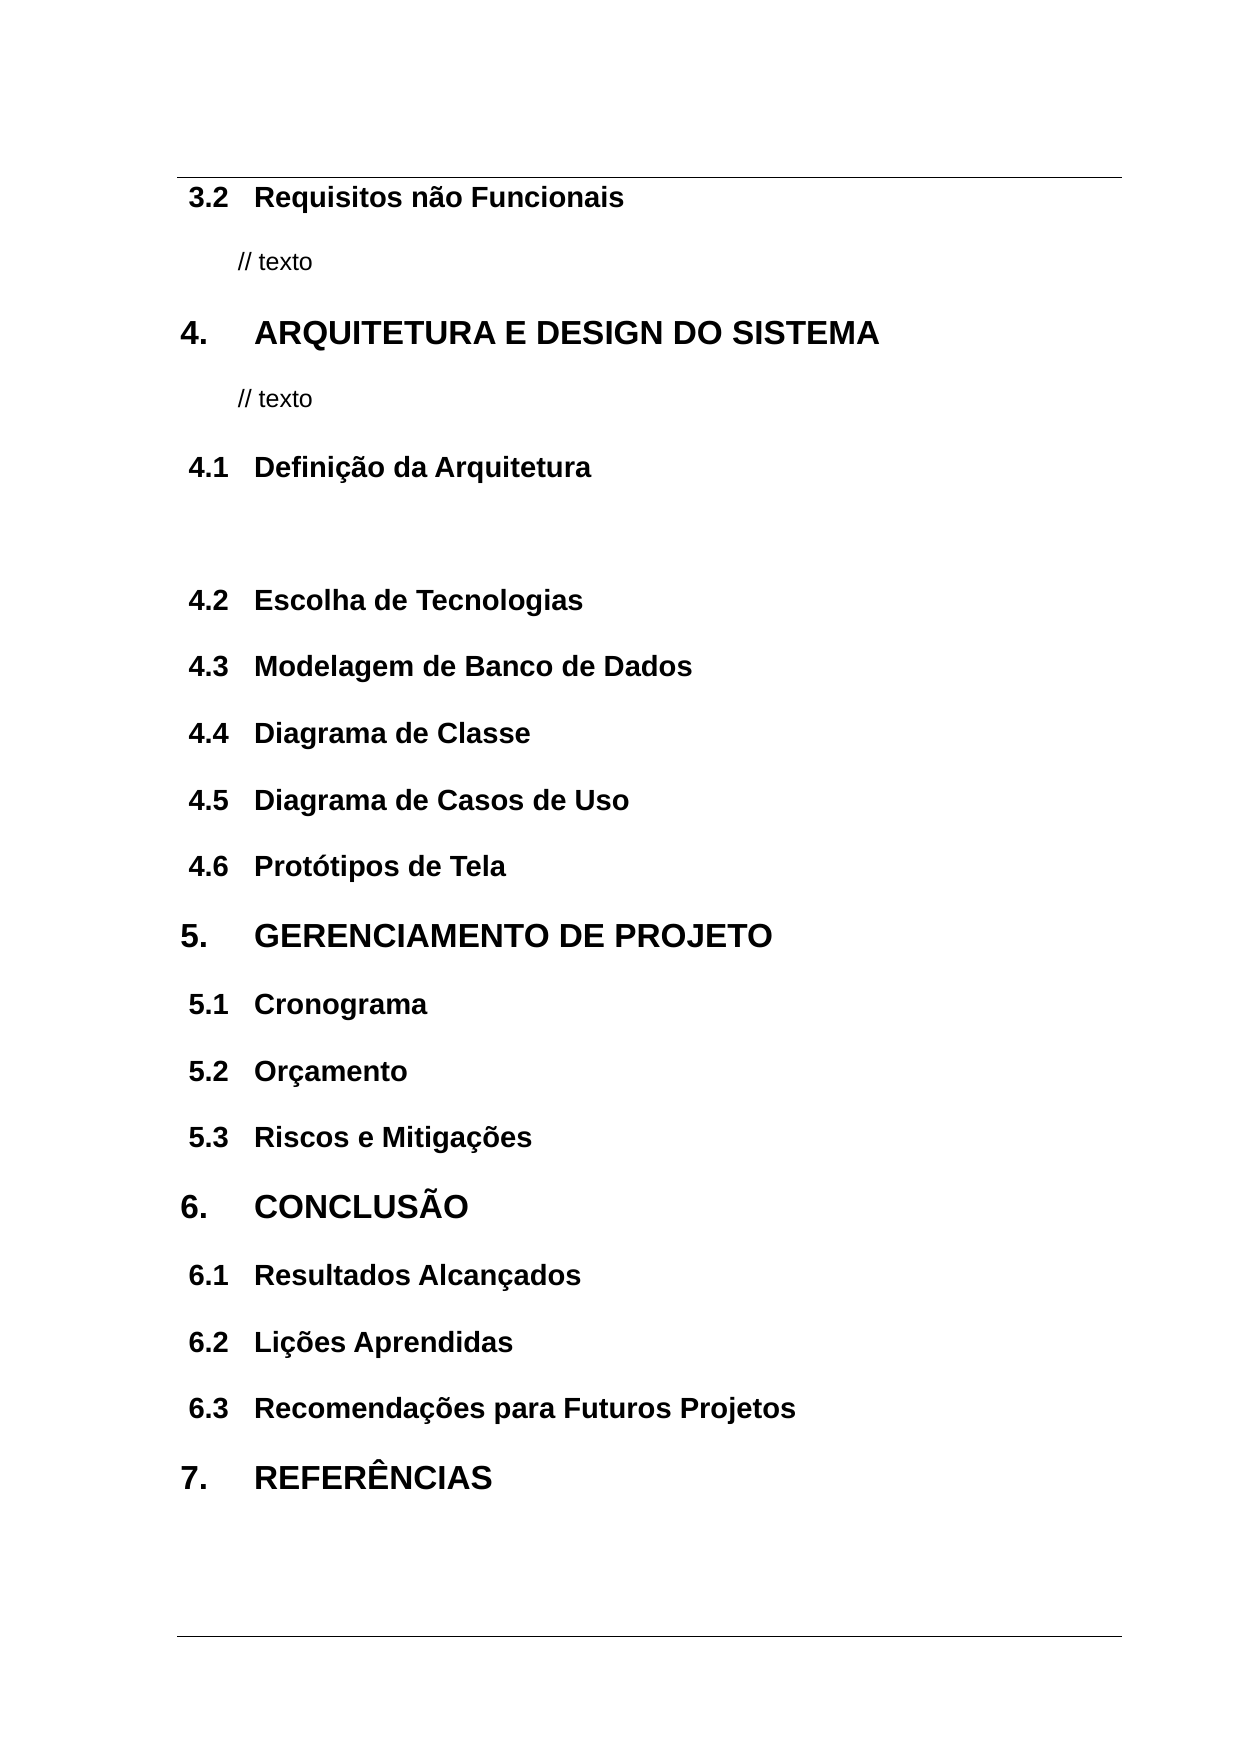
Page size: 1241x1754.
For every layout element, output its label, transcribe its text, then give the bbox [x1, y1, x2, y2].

subtitle Referências [180, 1458, 1119, 1496]
subtitle Gerenciamento de Projeto [180, 916, 1119, 954]
subtitle Resultados Alcançados [180, 1258, 1119, 1292]
subtitle Cronograma [180, 987, 1119, 1021]
subtitle Diagrama de Classe [180, 716, 1119, 749]
subtitle Escolha de Tecnologias [180, 583, 1119, 616]
subtitle Orçamento [180, 1054, 1119, 1087]
text // texto [180, 247, 1119, 276]
subtitle Protótipos de Tela [180, 849, 1119, 883]
subtitle Diagrama de Casos de Uso [180, 783, 1119, 816]
subtitle Recomendações para Futuros Projetos [180, 1391, 1119, 1425]
subtitle Riscos e Mitigações [180, 1120, 1119, 1154]
subtitle Modelagem de Banco de Dados [180, 649, 1119, 683]
subtitle Requisitos não Funcionais [180, 180, 1119, 214]
subtitle Lições Aprendidas [180, 1325, 1119, 1358]
subtitle Arquitetura e Design do Sistema [180, 313, 1119, 351]
subtitle Definição da Arquitetura [180, 450, 1119, 484]
subtitle Conclusão [180, 1187, 1119, 1225]
text // texto [180, 384, 1119, 413]
